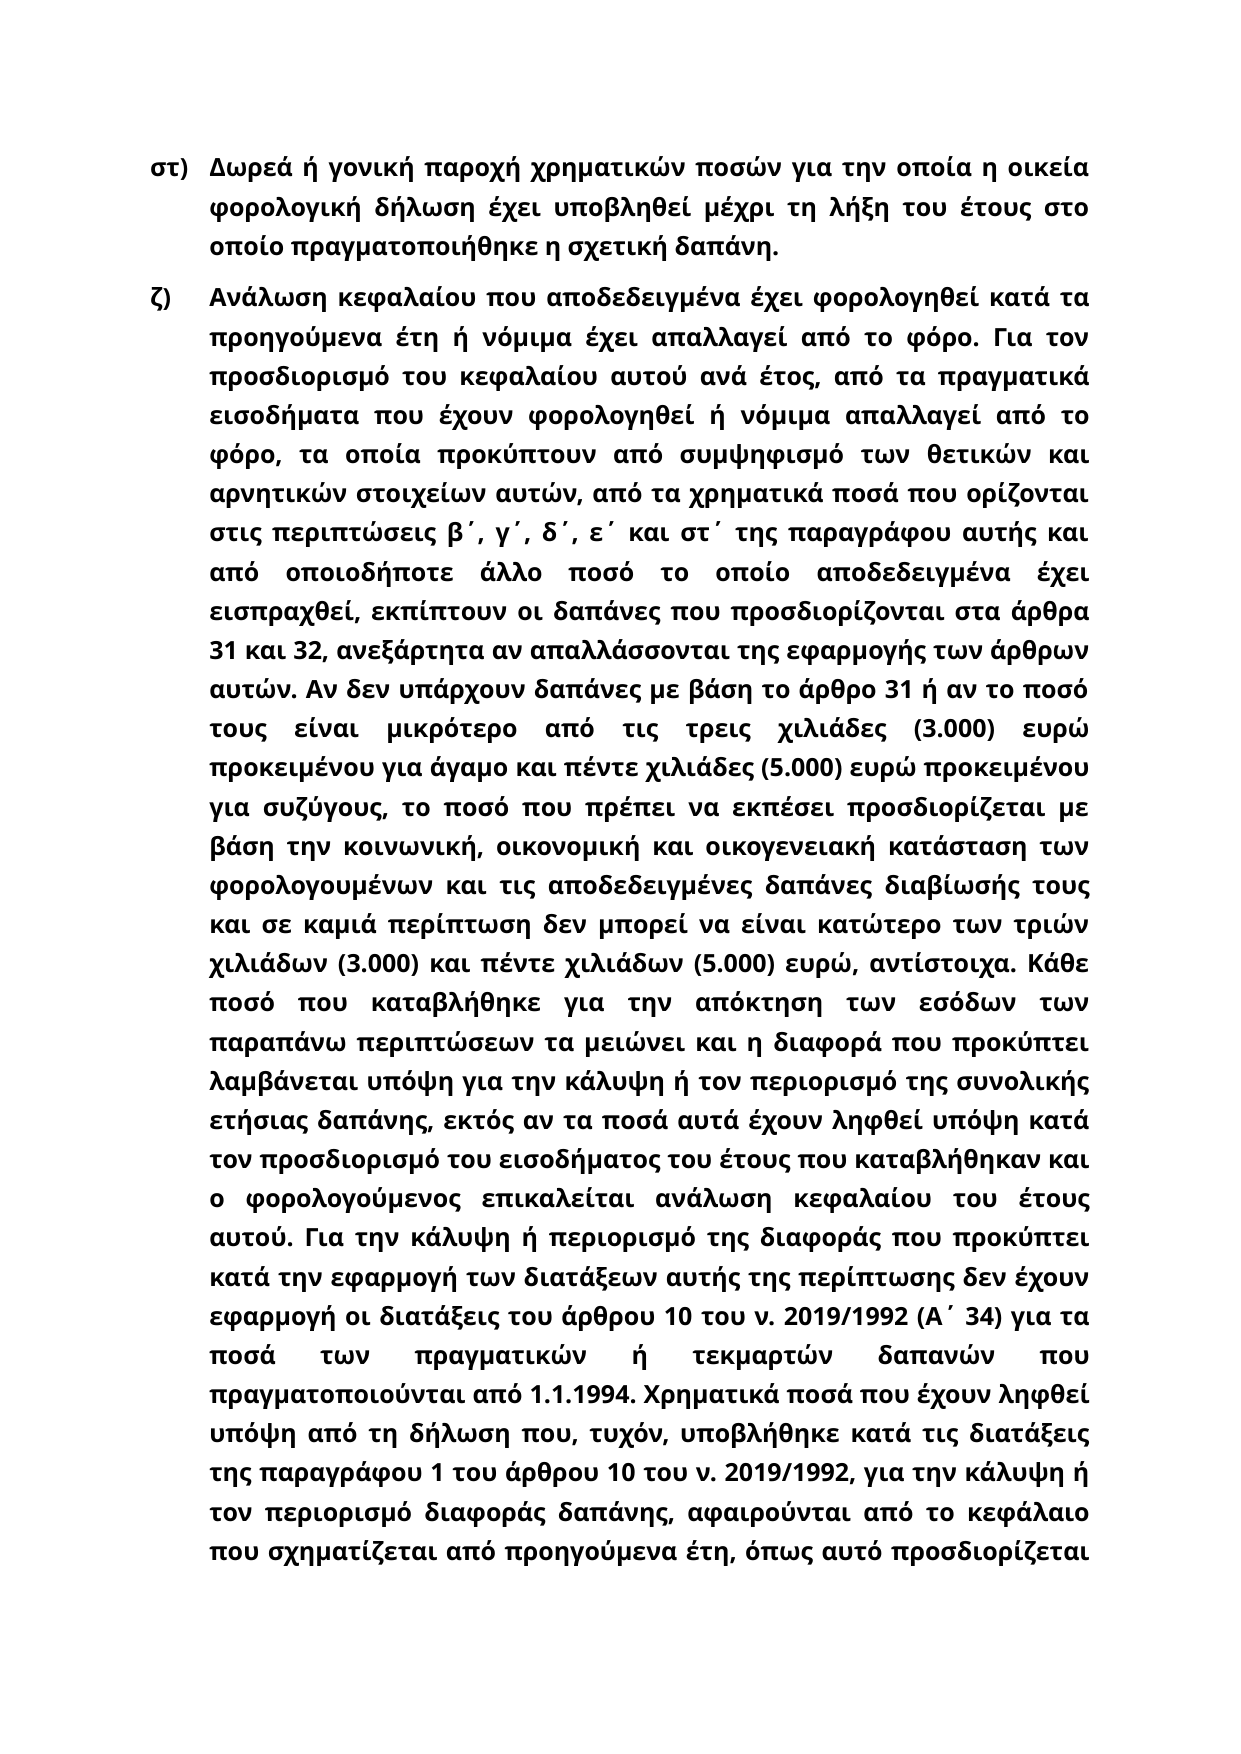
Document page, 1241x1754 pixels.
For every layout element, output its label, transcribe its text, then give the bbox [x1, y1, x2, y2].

list ζ) Ανάλωση κεφαλαίου που αποδεδειγμένα έχει φορολογηθεί κατά τα προηγούμενα έτη ή νόμιμα έχει απαλλαγεί από το φόρο. Για τον προσδιορισμό του κεφαλαίου αυτού ανά έτος, από τα πραγματικά εισοδήματα που έχουν φορολογηθεί ή νόμιμα απαλλαγεί από το φόρο, τα οποία προκύπτουν από συμψηφισμό των θετικών και αρνητικών στοιχείων αυτών, από τα χρηματικά ποσά που ορίζονται στις περιπτώσεις β΄, γ΄, δ΄, ε΄ και στ΄ της παραγράφου αυτής και από οποιοδήποτε άλλο ποσό το οποίο αποδεδειγμένα έχει εισπραχθεί, εκπίπτουν οι δαπάνες που προσδιορίζονται στα άρθρα 31 και 32, ανεξάρτητα αν απαλλάσσονται της εφαρμογής των άρθρων αυτών. Αν δεν υπάρχουν δαπάνες με βάση το άρθρο 31 ή αν το ποσό τους είναι μικρότερο από τις τρεις χιλιάδες (3.000) ευρώ προκειμένου για άγαμο και πέντε χιλιάδες (5.000) ευρώ προκειμένου για συζύγους, το ποσό που πρέπει να εκπέσει προσδιορίζεται με βάση την κοινωνική, οικονομική και οικογενειακή κατάσταση των φορολογουμένων και τις αποδεδειγμένες δαπάνες διαβίωσής τους και σε καμιά περίπτωση δεν μπορεί να είναι κατώτερο των τριών χιλιάδων (3.000) και πέντε χιλιάδων (5.000) ευρώ, αντίστοιχα. Κάθε ποσό που καταβλήθηκε για την απόκτηση των εσόδων των παραπάνω περιπτώσεων τα μειώνει και η διαφορά που προκύπτει λαμβάνεται υπόψη για την κάλυψη ή τον περιορισμό της συνολικής ετήσιας δαπάνης, εκτός αν τα ποσά αυτά έχουν ληφθεί υπόψη κατά τον προσδιορισμό του εισοδήματος του έτους που καταβλήθηκαν και ο φορολογούμενος επικαλείται ανάλωση κεφαλαίου του έτους αυτού. Για την κάλυψη ή περιορισμό της διαφοράς που προκύπτει κατά την εφαρμογή των διατάξεων αυτής της περίπτωσης δεν έχουν εφαρμογή οι διατάξεις του άρθρου 10 του ν. 2019/1992 (Α΄ 34) για τα ποσά των πραγματικών ή τεκμαρτών δαπανών που πραγματοποιούνται από 1.1.1994. Χρηματικά ποσά που έχουν ληφθεί υπόψη από τη δήλωση που, τυχόν, υποβλήθηκε κατά τις διατάξεις της παραγράφου 1 του άρθρου 10 του ν. 2019/1992, για την κάλυψη ή τον περιορισμό διαφοράς δαπάνης, αφαιρούνται από το κεφάλαιο που σχηματίζεται από προηγούμενα έτη, όπως αυτό προσδιορίζεται [150, 280, 1090, 1567]
list στ) Δωρεά ή γονική παροχή χρηματικών ποσών για την οποία η οικεία φορολογική δήλωση έχει υποβληθεί μέχρι τη λήξη του έτους στο οποίο πραγματοποιήθηκε η σχετική δαπάνη. [150, 150, 1090, 262]
